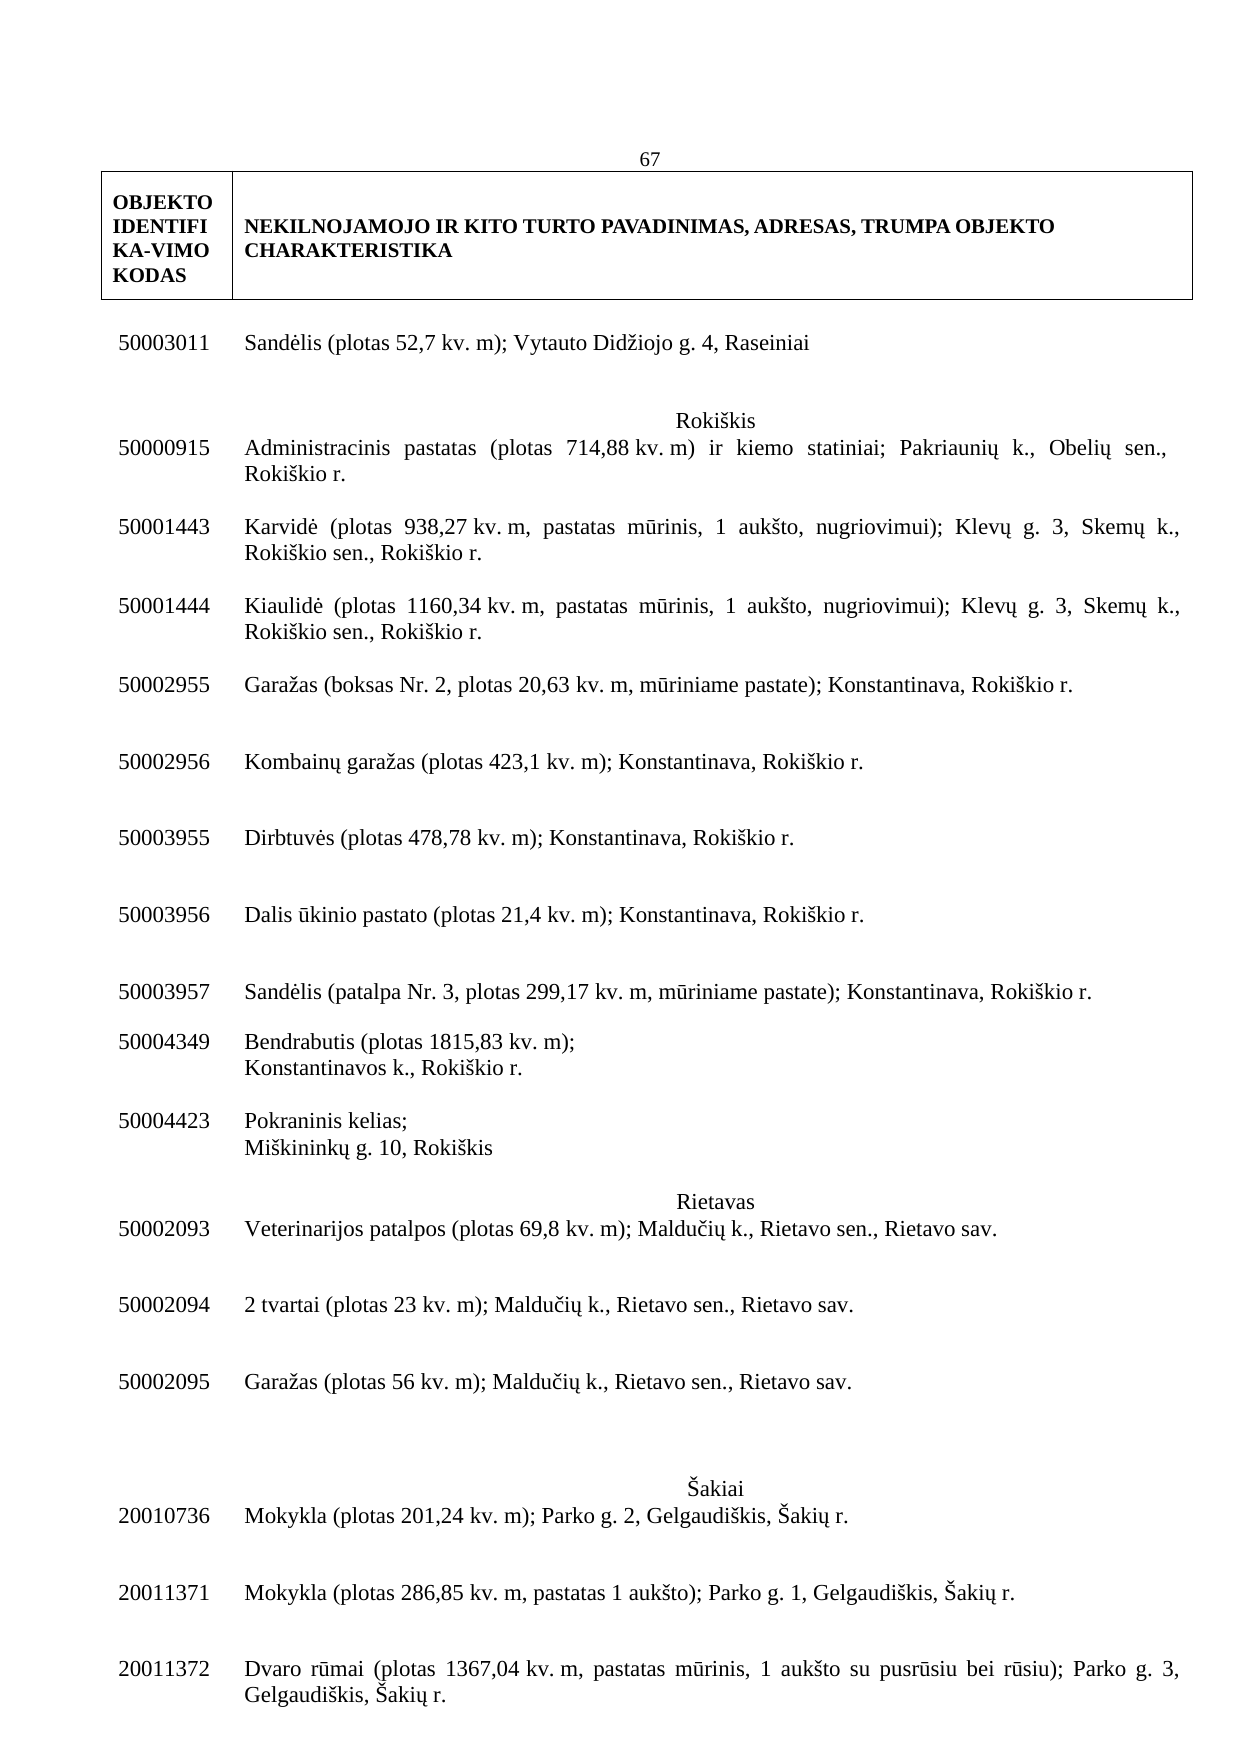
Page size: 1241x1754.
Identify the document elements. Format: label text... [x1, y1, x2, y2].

table_cell [1193, 1107, 1198, 1160]
table_cell [1148, 1028, 1192, 1081]
table_cell Sandėlis (patalpa Nr. 3, plotas 299,17 kv. m, mūriniame pastate); Konstantinava, Rokiškio r. [233, 978, 1192, 1028]
table_cell Administracinis pastatas (plotas 714,88 kv. m) ir kiemo statiniai; Pakriaunių k., Obelių sen., Rokiškio r. [233, 434, 1192, 487]
table_cell Kiaulidė (plotas 1160,34 kv. m, pastatas mūrinis, 1 aukšto, nugriovimui); Klevų g. 3, Skemų k., Rokiškio sen., Rokiškio r. [233, 592, 1192, 645]
table_cell [1193, 1655, 1198, 1708]
table_cell 20011371 [101, 1579, 233, 1629]
table_cell Veterinarijos patalpos (plotas 69,8 kv. m); Maldučių k., Rietavo sen., Rietavo sav. [233, 1215, 1192, 1265]
table_cell [101, 379, 1198, 406]
table_cell Karvidė (plotas 938,27 kv. m, pastatas mūrinis, 1 aukšto, nugriovimui); Klevų g. 3, Skemų k., Rokiškio sen., Rokiškio r. [233, 513, 1192, 566]
table_cell 50001443 [101, 513, 233, 566]
table_cell 50002095 [101, 1368, 233, 1447]
table_cell 50003011 [101, 329, 233, 379]
table_cell Dalis ūkinio pastato (plotas 21,4 kv. m); Konstantinava, Rokiškio r. [233, 901, 1192, 951]
table_cell [101, 798, 1198, 824]
table_cell 20011372 [101, 1655, 233, 1708]
table_cell Garažas (plotas 56 kv. m); Maldučių k., Rietavo sen., Rietavo sav. [233, 1368, 1192, 1447]
table_cell [101, 721, 1198, 748]
table_cell [101, 1081, 1198, 1107]
table_cell Sandėlis (plotas 52,7 kv. m); Vytauto Didžiojo g. 4, Raseiniai [233, 329, 1192, 379]
table_cell 2 tvartai (plotas 23 kv. m); Maldučių k., Rietavo sen., Rietavo sav. [233, 1291, 1192, 1342]
table_cell [1193, 592, 1198, 645]
table_cell [1193, 748, 1198, 798]
table_cell 50001444 [101, 592, 233, 645]
table_cell 20010736 [101, 1502, 233, 1552]
table_cell [1193, 329, 1198, 379]
table_cell [101, 1629, 1198, 1655]
table_cell 50003956 [101, 901, 233, 951]
table_cell [1148, 1107, 1192, 1160]
table_cell 50002955 [101, 671, 233, 721]
table_cell [1193, 671, 1198, 721]
table_cell Mokykla (plotas 201,24 kv. m); Parko g. 2, Gelgaudiškis, Šakių r. [233, 1502, 1192, 1552]
table_cell [101, 408, 233, 434]
table_cell [101, 645, 1198, 671]
table_cell [1193, 1291, 1198, 1342]
table_cell 50002094 [101, 1291, 233, 1342]
table_cell [101, 1160, 1198, 1186]
table_cell 50004349 [101, 1028, 233, 1081]
table_cell Šakiai [233, 1476, 1198, 1502]
table_cell 50003957 [101, 978, 233, 1028]
table_cell 50002093 [101, 1215, 233, 1265]
table_cell [101, 1476, 233, 1502]
table_cell Rietavas [233, 1188, 1198, 1215]
table_cell Dvaro rūmai (plotas 1367,04 kv. m, pastatas mūrinis, 1 aukšto su pusrūsiu bei rūsiu); Parko g. 3, Gelgaudiškis, Šakių r. [233, 1655, 1192, 1708]
table_cell [1193, 978, 1198, 1028]
table_cell [1193, 1579, 1198, 1629]
table_cell [101, 566, 1198, 592]
table_cell [101, 875, 1198, 901]
table_cell [101, 1552, 1198, 1578]
table_cell [1193, 901, 1198, 951]
table_cell 50002956 [101, 748, 233, 798]
table_cell [1193, 1368, 1198, 1447]
table_cell 50004423 [101, 1107, 233, 1160]
table_cell 50003955 [101, 825, 233, 875]
table_cell [101, 951, 1198, 978]
table_cell Bendrabutis (plotas 1815,83 kv. m); Konstantinavos k., Rokiškio r. [233, 1028, 1148, 1081]
table_cell Dirbtuvės (plotas 478,78 kv. m); Konstantinava, Rokiškio r. [233, 825, 1192, 875]
table_cell [1193, 434, 1198, 487]
table_cell 50000915 [101, 434, 233, 487]
table_cell Rokiškis [233, 408, 1198, 434]
table_cell [101, 1265, 1198, 1291]
table_cell [101, 1188, 233, 1215]
table_cell [101, 1342, 1198, 1368]
table_cell [1193, 1215, 1198, 1265]
table_cell [101, 1447, 1198, 1473]
table_cell [1193, 513, 1198, 566]
table_cell [1193, 1502, 1198, 1552]
table_cell [1193, 1028, 1198, 1081]
table_cell [1193, 825, 1198, 875]
table_cell Kombainų garažas (plotas 423,1 kv. m); Konstantinava, Rokiškio r. [233, 748, 1192, 798]
table_cell [101, 303, 1198, 329]
table_cell Garažas (boksas Nr. 2, plotas 20,63 kv. m, mūriniame pastate); Konstantinava, Rokiškio r. [233, 671, 1192, 721]
table_cell Mokykla (plotas 286,85 kv. m, pastatas 1 aukšto); Parko g. 1, Gelgaudiškis, Šakių r. [233, 1579, 1192, 1629]
table_cell Pokraninis kelias; Miškininkų g. 10, Rokiškis [233, 1107, 1148, 1160]
table_cell [101, 487, 1198, 513]
